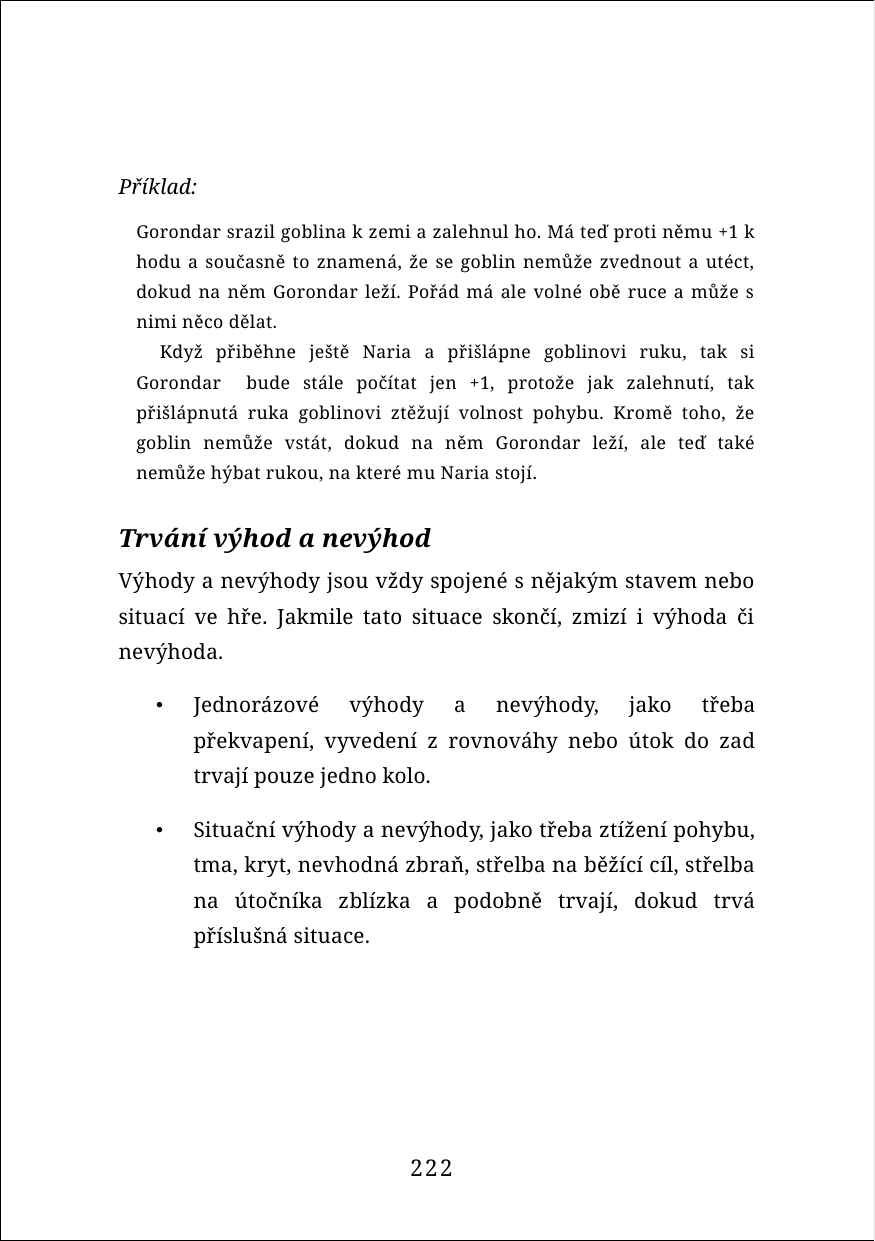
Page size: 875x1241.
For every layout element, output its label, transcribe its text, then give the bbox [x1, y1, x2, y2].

text Příklad: [118, 172, 756, 200]
subtitle Trvání výhod a nevýhod [118, 520, 756, 554]
list Situační výhody a nevýhody, jako třeba ztížení pohybu, tma, kryt, nevhodná zbraň, střelba na běžící cíl, střelba na útočníka zblízka a podobně trvají, dokud trvá příslušná situace. [156, 815, 756, 950]
list Jednorázové výhody a nevýhody, jako třeba překvapení, vyvedení z rovnováhy nebo útok do zad trvají pouze jedno kolo. [156, 691, 756, 790]
text Výhody a nevýhody jsou vždy spojené s nějakým stavem nebo situací ve hře. Jakmile tato situace skončí, zmizí i výhoda či nevýhoda. [118, 566, 756, 666]
text Gorondar srazil goblina k zemi a zalehnul ho. Má teď proti němu +1 k hodu a současně to znamená, že se goblin nemůže zvednout a utéct, dokud na něm Gorondar leží. Pořád má ale volné obě ruce a může s nimi něco dělat. Když přiběhne ještě Naria a přišlápne goblinovi ruku, tak si Gorondar bude stále počítat jen +1, protože jak zalehnutí, tak přišlápnutá ruka goblinovi ztěžují volnost pohybu. Kromě toho, že goblin nemůže vstát, dokud na něm Gorondar leží, ale teď také nemůže hýbat rukou, na které mu Naria stojí. [136, 219, 756, 485]
